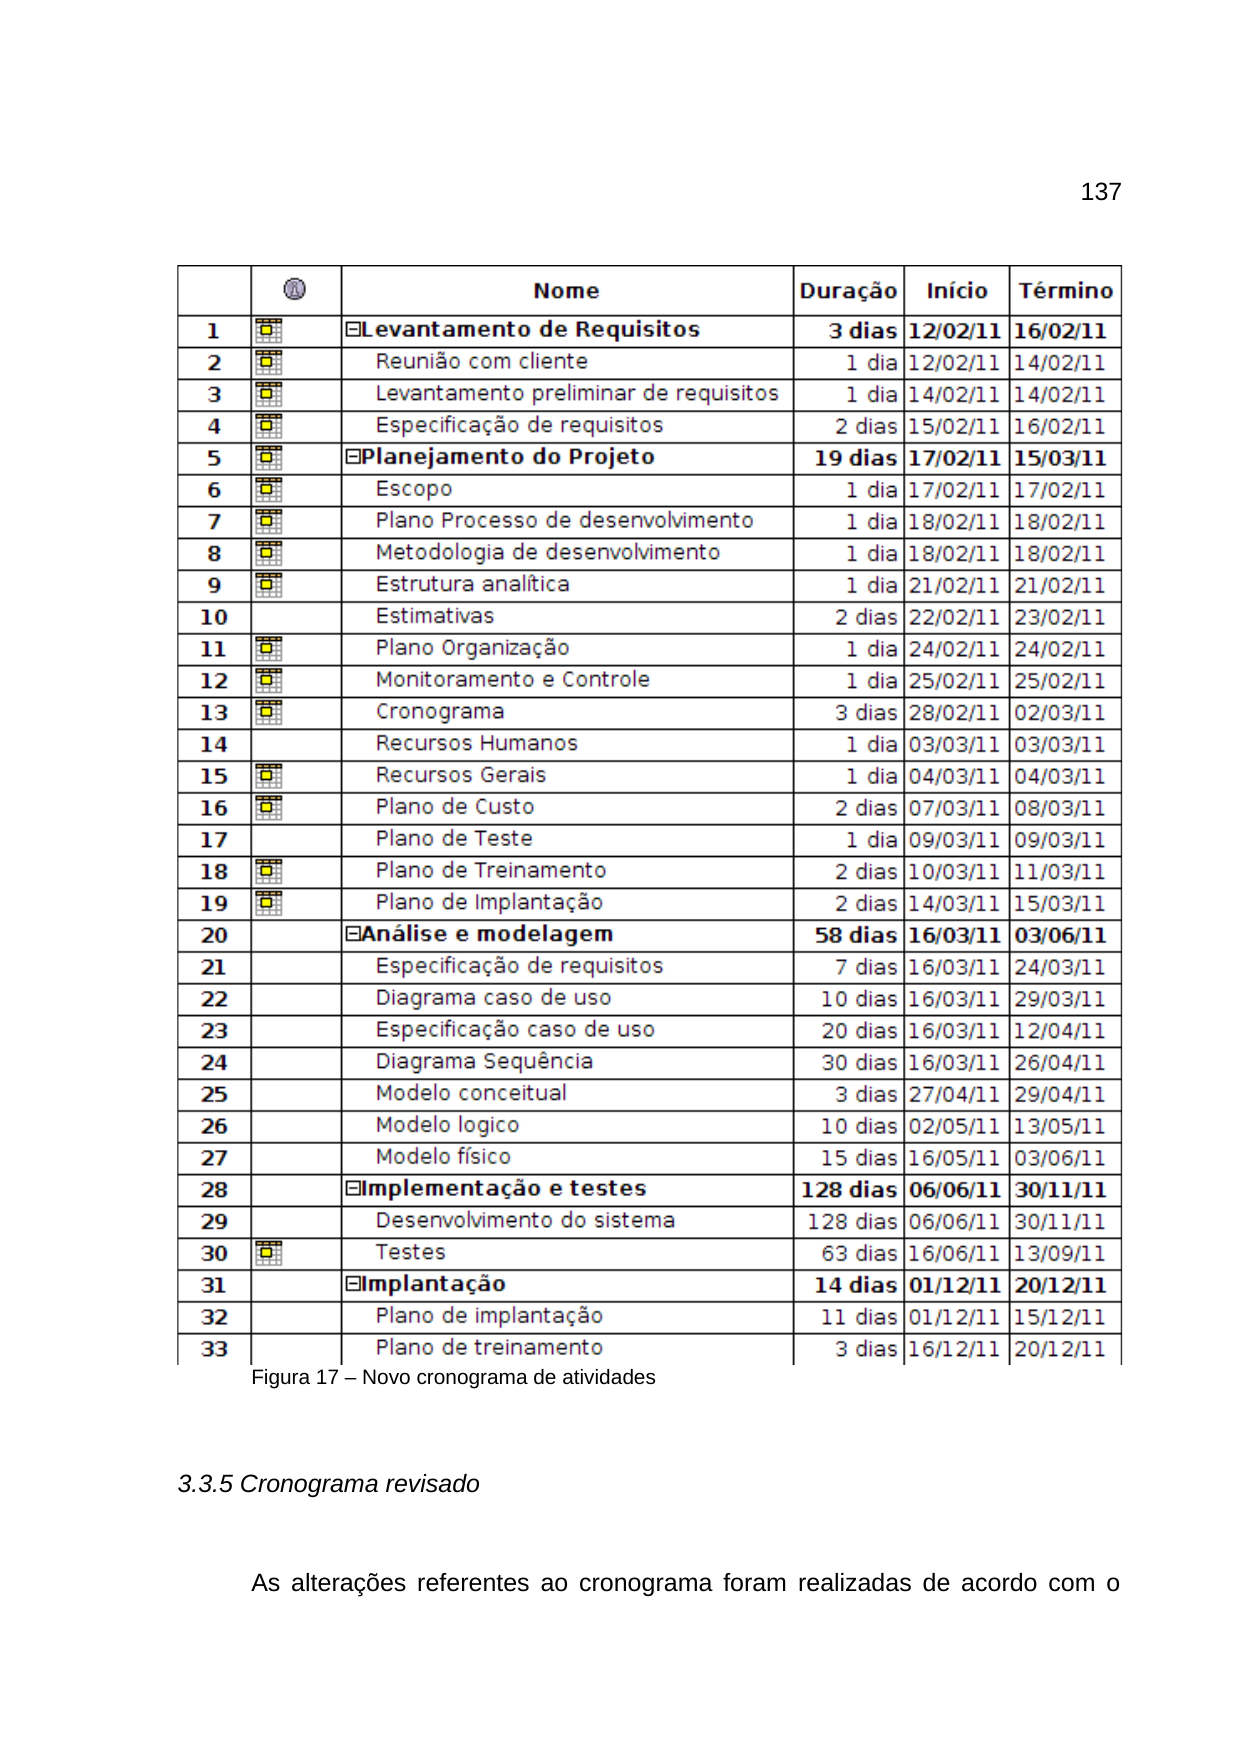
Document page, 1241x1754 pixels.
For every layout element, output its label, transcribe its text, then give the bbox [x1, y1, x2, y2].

text Figura 17 – Novo cronograma de atividades [177, 1365, 1122, 1388]
subtitle 3.3.5 Cronograma revisado [177, 1469, 1122, 1498]
text As alterações referentes ao cronograma foram realizadas de acordo com o [177, 1568, 1122, 1597]
picture [177, 265, 1123, 1365]
